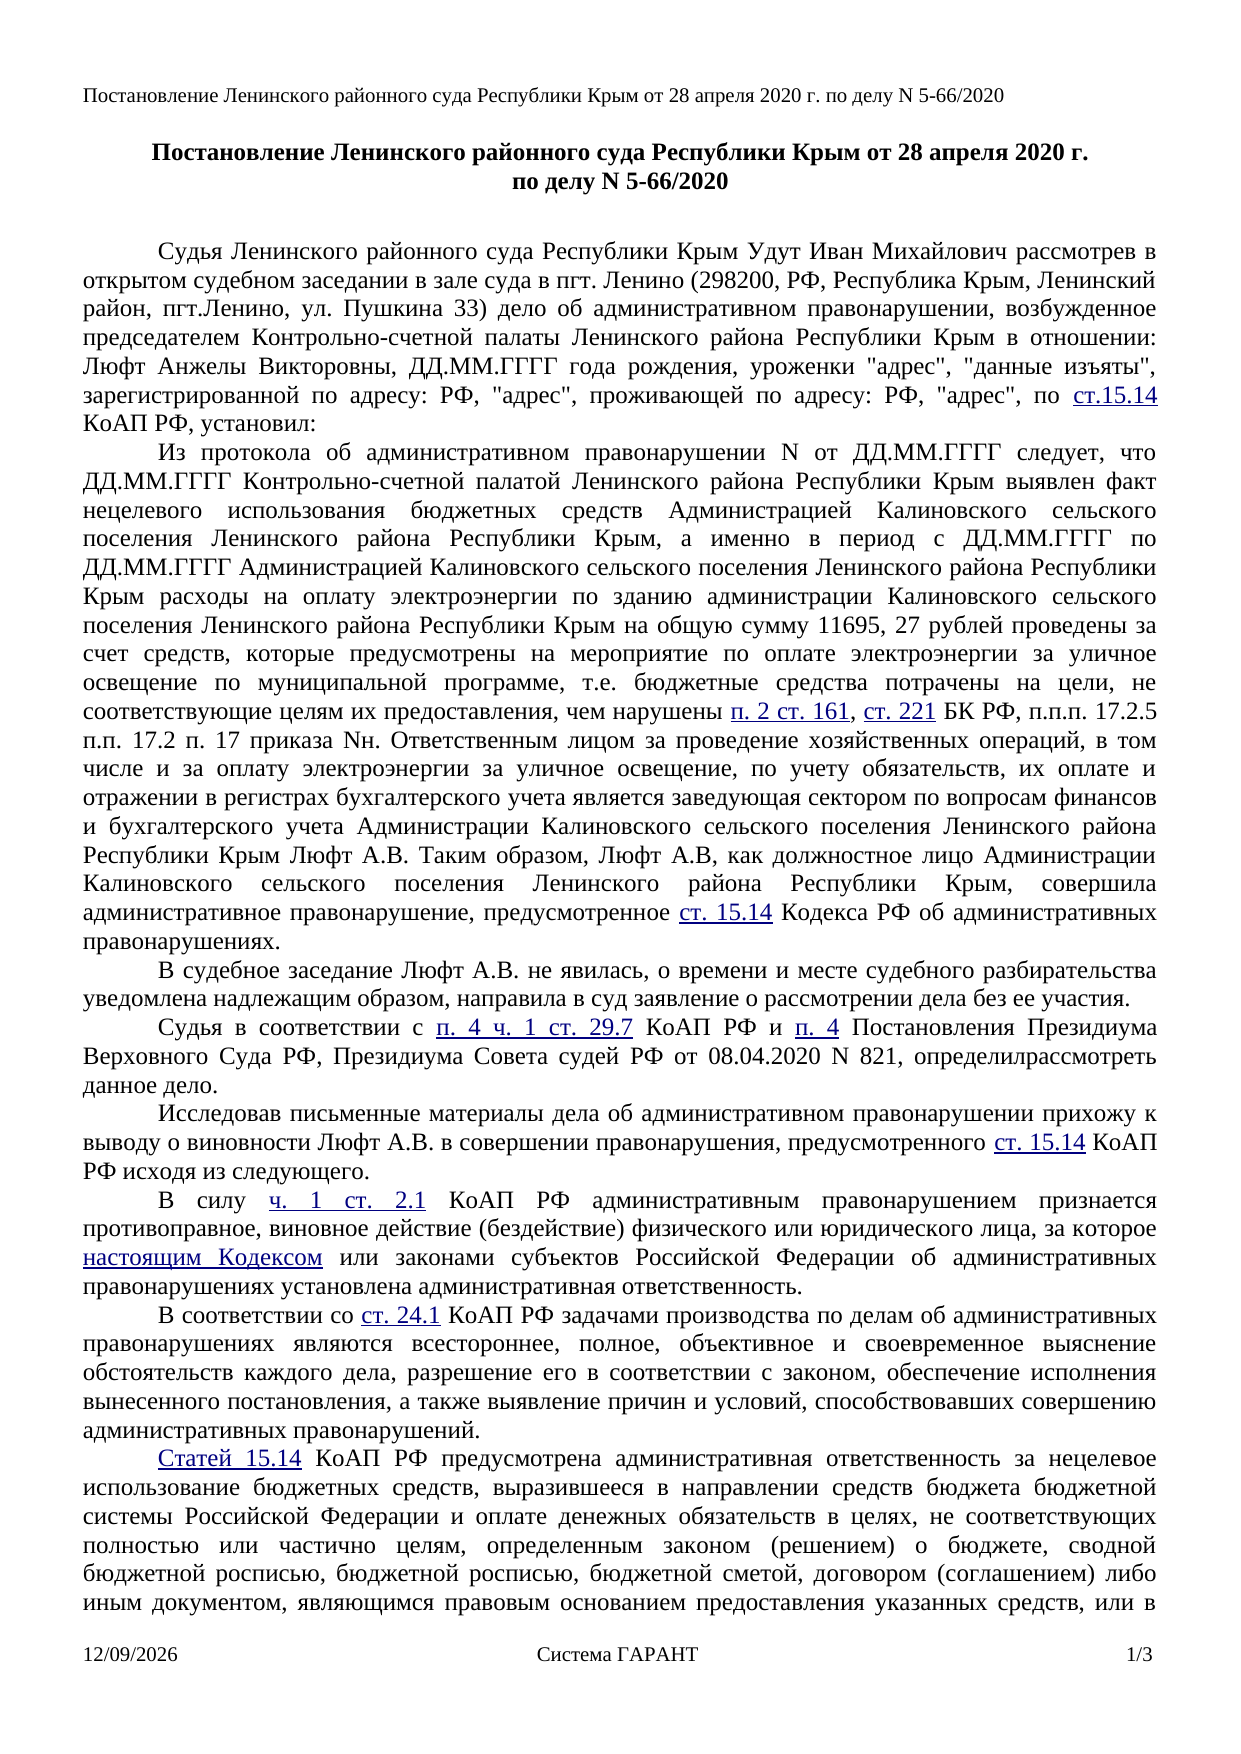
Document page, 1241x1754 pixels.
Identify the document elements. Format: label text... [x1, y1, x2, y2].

text В соответствии со ст. 24.1 КоАП РФ задачами производства по делам об административных правонарушениях являются всестороннее, полное, объективное и своевременное выяснение обстоятельств каждого дела, разрешение его в соответствии с законом, обеспечение исполнения вынесенного постановления, а также выявление причин и условий, способствовавших совершению административных правонарушений. [83, 1300, 1157, 1443]
text Судья в соответствии с п. 4 ч. 1 ст. 29.7 КоАП РФ и п. 4 Постановления Президиума Верховного Суда РФ, Президиума Совета судей РФ от 08.04.2020 N 821, определилрассмотреть данное дело. [83, 1012, 1157, 1098]
text В силу ч. 1 ст. 2.1 КоАП РФ административным правонарушением признается противоправное, виновное действие (бездействие) физического или юридического лица, за которое настоящим Кодексом или законами субъектов Российской Федерации об административных правонарушениях установлена административная ответственность. [83, 1185, 1157, 1300]
text В судебное заседание Люфт А.В. не явилась, о времени и месте судебного разбирательства уведомлена надлежащим образом, направила в суд заявление о рассмотрении дела без ее участия. [83, 955, 1157, 1012]
text Исследовав письменные материалы дела об административном правонарушении прихожу к выводу о виновности Люфт А.В. в совершении правонарушения, предусмотренного ст. 15.14 КоАП РФ исходя из следующего. [83, 1098, 1157, 1185]
text Из протокола об административном правонарушении N от ДД.ММ.ГГГГ следует, что ДД.ММ.ГГГГ Контрольно-счетной палатой Ленинского района Республики Крым выявлен факт нецелевого использования бюджетных средств Администрацией Калиновского сельского поселения Ленинского района Республики Крым, а именно в период с ДД.ММ.ГГГГ по ДД.ММ.ГГГГ Администрацией Калиновского сельского поселения Ленинского района Республики Крым расходы на оплату электроэнергии по зданию администрации Калиновского сельского поселения Ленинского района Республики Крым на общую сумму 11695, 27 рублей проведены за счет средств, которые предусмотрены на мероприятие по оплате электроэнергии за уличное освещение по муниципальной программе, т.е. бюджетные средства потрачены на цели, не соответствующие целям их предоставления, чем нарушены п. 2 ст. 161, ст. 221 БК РФ, п.п.п. 17.2.5 п.п. 17.2 п. 17 приказа Nн. Ответственным лицом за проведение хозяйственных операций, в том числе и за оплату электроэнергии за уличное освещение, по учету обязательств, их оплате и отражении в регистрах бухгалтерского учета является заведующая сектором по вопросам финансов и бухгалтерского учета Администрации Калиновского сельского поселения Ленинского района Республики Крым Люфт А.В. Таким образом, Люфт А.В, как должностное лицо Администрации Калиновского сельского поселения Ленинского района Республики Крым, совершила административное правонарушение, предусмотренное ст. 15.14 Кодекса РФ об административных правонарушениях. [83, 437, 1157, 955]
text Судья Ленинского районного суда Республики Крым Удут Иван Михайлович рассмотрев в открытом судебном заседании в зале суда в пгт. Ленино (298200, РФ, Республика Крым, Ленинский район, пгт.Ленино, ул. Пушкина 33) дело об административном правонарушении, возбужденное председателем Контрольно-счетной палаты Ленинского района Республики Крым в отношении: Люфт Анжелы Викторовны, ДД.ММ.ГГГГ года рождения, уроженки "адрес", "данные изъяты", зарегистрированной по адресу: РФ, "адрес", проживающей по адресу: РФ, "адрес", по ст.15.14 КоАП РФ, установил: [83, 236, 1157, 437]
text Статей 15.14 КоАП РФ предусмотрена административная ответственность за нецелевое использование бюджетных средств, выразившееся в направлении средств бюджета бюджетной системы Российской Федерации и оплате денежных обязательств в целях, не соответствующих полностью или частично целям, определенным законом (решением) о бюджете, сводной бюджетной росписью, бюджетной росписью, бюджетной сметой, договором (соглашением) либо иным документом, являющимся правовым основанием предоставления указанных средств, или в [83, 1443, 1157, 1616]
subtitle Постановление Ленинского районного суда Республики Крым от 28 апреля 2020 г. по делу N 5-66/2020 [83, 137, 1157, 195]
